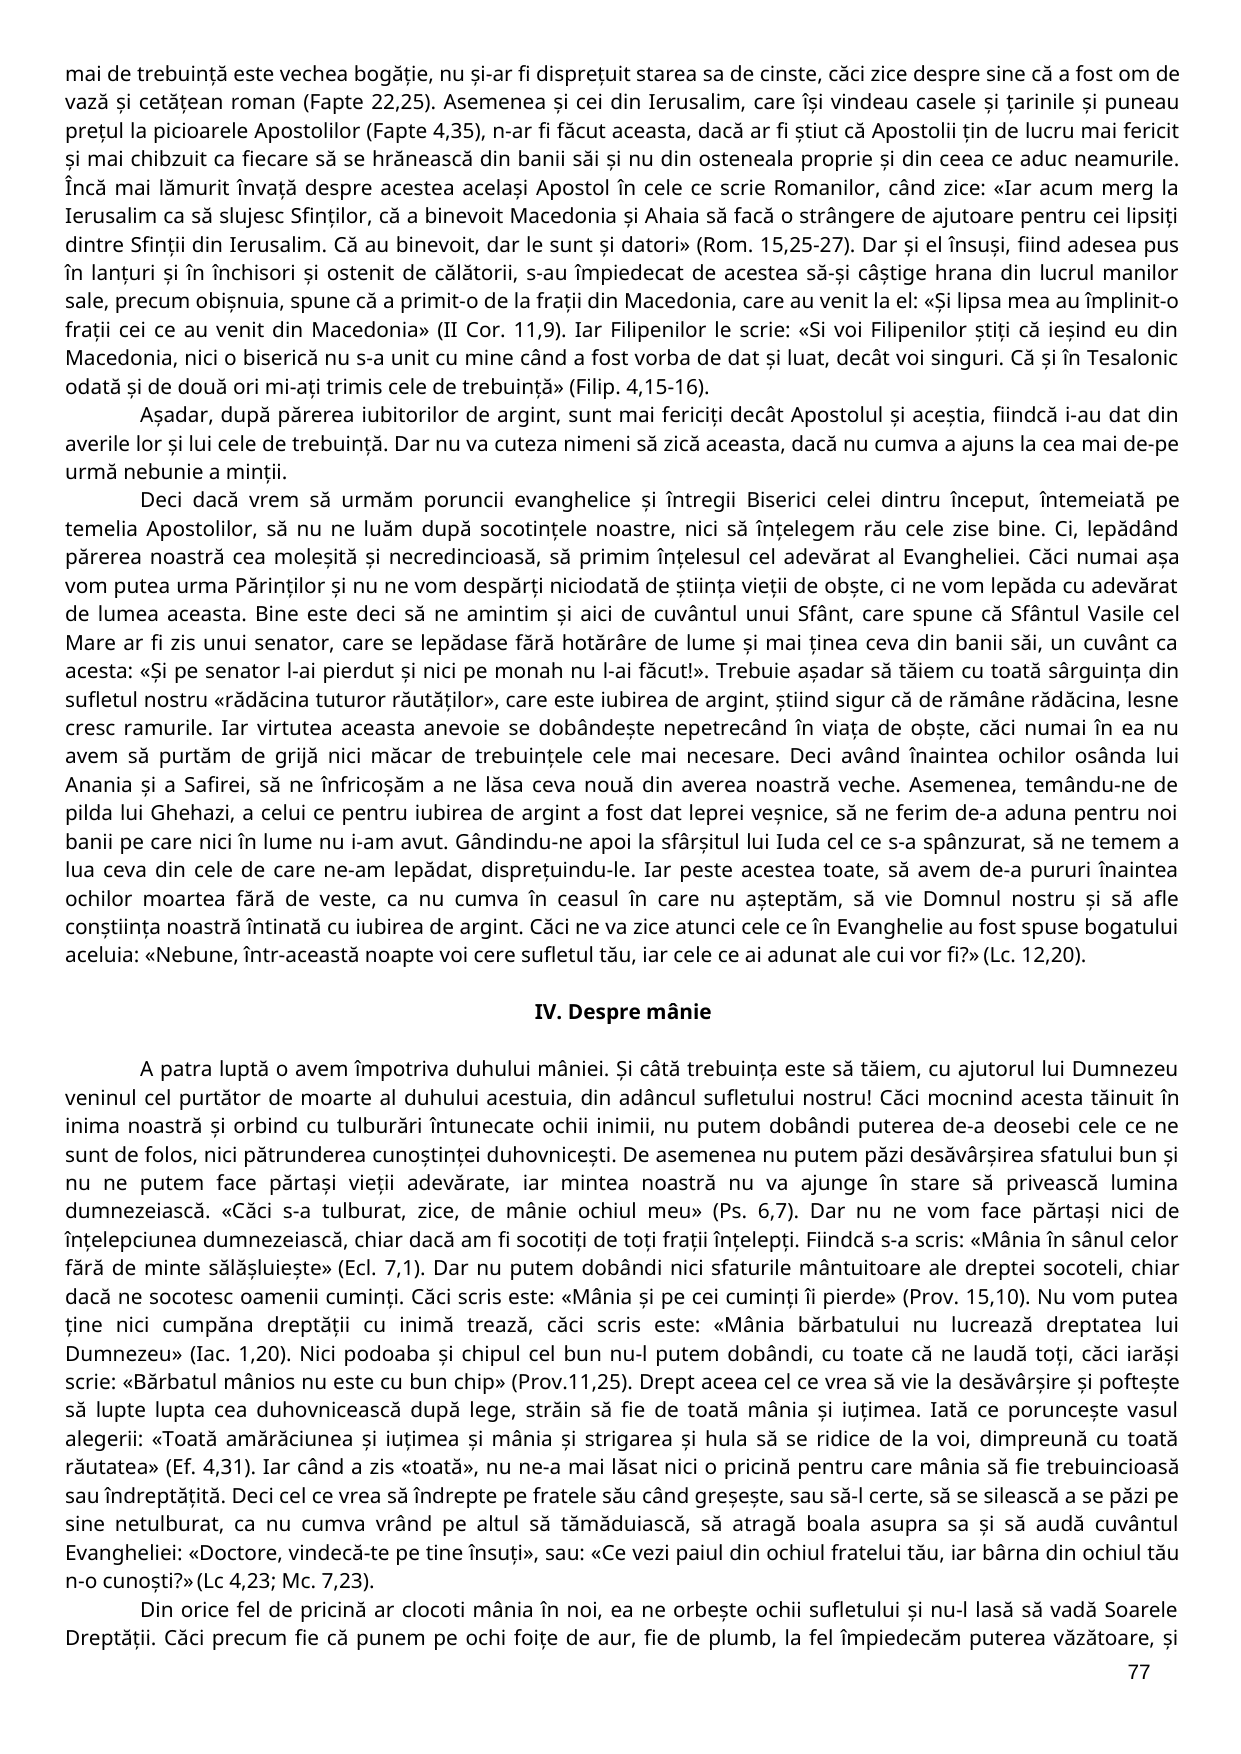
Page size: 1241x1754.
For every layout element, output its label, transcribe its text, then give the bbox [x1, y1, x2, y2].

text Din orice fel de pricină ar clocoti mânia în noi, ea ne orbeşte ochii sufletului şi nu-l lasă să vadă Soarele Dreptăţii. Căci precum fie că punem pe ochi foiţe de aur, fie de plumb, la fel împiedecăm puterea văzătoare, şi [65, 1595, 1181, 1652]
text mai de trebuinţă este vechea bogăţie, nu şi-ar fi dispreţuit starea sa de cinste, căci zice despre sine că a fost om de vază şi cetăţean roman (Fapte 22,25). Asemenea şi cei din Ierusalim, care îşi vindeau casele şi ţarinile şi puneau preţul la picioarele Apostolilor (Fapte 4,35), n-ar fi făcut aceasta, dacă ar fi ştiut că Apostolii ţin de lucru mai fericit şi mai chibzuit ca fiecare să se hrănească din banii săi şi nu din osteneala proprie şi din ceea ce aduc neamurile. Încă mai lămurit învaţă despre acestea acelaşi Apostol în cele ce scrie Romanilor, când zice: «Iar acum merg la Ierusalim ca să slujesc Sfinţilor, că a binevoit Macedonia şi Ahaia să facă o strângere de ajutoare pentru cei lipsiţi dintre Sfinţii din Ierusalim. Că au binevoit, dar le sunt şi datori» (Rom. 15,25-27). Dar şi el însuşi, fiind adesea pus în lanţuri şi în închisori şi ostenit de călătorii, s-au împiedecat de acestea să-şi câştige hrana din lucrul manilor sale, precum obişnuia, spune că a primit-o de la fraţii din Macedonia, care au venit la el: «Şi lipsa mea au împlinit-o fraţii cei ce au venit din Macedonia» (II Cor. 11,9). Iar Filipenilor le scrie: «Si voi Filipenilor ştiţi că ieşind eu din Macedonia, nici o biserică nu s-a unit cu mine când a fost vorba de dat şi luat, decât voi singuri. Că şi în Tesalonic odată şi de două ori mi-aţi trimis cele de trebuinţă» (Filip. 4,15-16). [65, 59, 1181, 400]
text Aşadar, după părerea iubitorilor de argint, sunt mai fericiţi decât Apostolul şi aceştia, fiindcă i-au dat din averile lor şi lui cele de trebuinţă. Dar nu va cuteza nimeni să zică aceasta, dacă nu cumva a ajuns la cea mai de-pe urmă nebunie a minţii. [65, 400, 1181, 486]
text Deci dacă vrem să urmăm poruncii evanghelice şi întregii Biserici celei dintru început, întemeiată pe temelia Apostolilor, să nu ne luăm după socotinţele noastre, nici să înţelegem rău cele zise bine. Ci, lepădând părerea noastră cea moleşită şi necredincioasă, să primim înţelesul cel adevărat al Evangheliei. Căci numai aşa vom putea urma Părinţilor şi nu ne vom despărţi niciodată de ştiinţa vieţii de obşte, ci ne vom lepăda cu adevărat de lumea aceasta. Bine este deci să ne amintim şi aici de cuvântul unui Sfânt, care spune că Sfântul Vasile cel Mare ar fi zis unui senator, care se lepădase fără hotărâre de lume şi mai ţinea ceva din banii săi, un cuvânt ca acesta: «Şi pe senator l-ai pierdut şi nici pe monah nu l-ai făcut!». Trebuie aşadar să tăiem cu toată sârguinţa din sufletul nostru «rădăcina tuturor răutăţilor», care este iubirea de argint, ştiind sigur că de rămâne rădăcina, lesne cresc ramurile. Iar virtutea aceasta anevoie se dobândeşte nepetrecând în viaţa de obşte, căci numai în ea nu avem să purtăm de grijă nici măcar de trebuinţele cele mai necesare. Deci având înaintea ochilor osânda lui Anania şi a Safirei, să ne înfricoşăm a ne lăsa ceva nouă din averea noastră veche. Asemenea, temându-ne de pilda lui Ghehazi, a celui ce pentru iubirea de argint a fost dat leprei veşnice, să ne ferim de-a aduna pentru noi banii pe care nici în lume nu i-am avut. Gândindu-ne apoi la sfârşitul lui Iuda cel ce s-a spânzurat, să ne temem a lua ceva din cele de care ne-am lepădat, dispreţuindu-le. Iar peste acestea toate, să avem de-a pururi înaintea ochilor moartea fără de veste, ca nu cumva în ceasul în care nu aşteptăm, să vie Domnul nostru şi să afle conştiinţa noastră întinată cu iubirea de argint. Căci ne va zice atunci cele ce în Evanghelie au fost spuse bogatului aceluia: «Nebune, într-această noapte voi cere sufletul tău, iar cele ce ai adunat ale cui vor fi?» (Lc. 12,20). [65, 486, 1181, 969]
text A patra luptă o avem împotriva duhului mâniei. Şi câtă trebuinţa este să tăiem, cu ajutorul lui Dumnezeu veninul cel purtător de moarte al duhului acestuia, din adâncul sufletului nostru! Căci mocnind acesta tăinuit în inima noastră şi orbind cu tulburări întunecate ochii inimii, nu putem dobândi puterea de-a deosebi cele ce ne sunt de folos, nici pătrunderea cunoştinţei duhovniceşti. De asemenea nu putem păzi desăvârşirea sfatului bun şi nu ne putem face părtaşi vieţii adevărate, iar mintea noastră nu va ajunge în stare să privească lumina dumnezeiască. «Căci s-a tulburat, zice, de mânie ochiul meu» (Ps. 6,7). Dar nu ne vom face părtaşi nici de înţelepciunea dumnezeiască, chiar dacă am fi socotiţi de toţi fraţii înţelepţi. Fiindcă s-a scris: «Mânia în sânul celor fără de minte sălăşluieşte» (Ecl. 7,1). Dar nu putem dobândi nici sfaturile mântuitoare ale dreptei socoteli, chiar dacă ne socotesc oamenii cuminţi. Căci scris este: «Mânia şi pe cei cuminţi îi pierde» (Prov. 15,10). Nu vom putea ţine nici cumpăna dreptăţii cu inimă trează, căci scris este: «Mânia bărbatului nu lucrează dreptatea lui Dumnezeu» (Iac. 1,20). Nici podoaba şi chipul cel bun nu-l putem dobândi, cu toate că ne laudă toţi, căci iarăşi scrie: «Bărbatul mânios nu este cu bun chip» (Prov.11,25). Drept aceea cel ce vrea să vie la desăvârşire şi pofteşte să lupte lupta cea duhovnicească după lege, străin să fie de toată mânia şi iuţimea. Iată ce porunceşte vasul alegerii: «Toată amărăciunea şi iuţimea şi mânia şi strigarea şi hula să se ridice de la voi, dimpreună cu toată răutatea» (Ef. 4,31). Iar când a zis «toată», nu ne-a mai lăsat nici o pricină pentru care mânia să fie trebuincioasă sau îndreptăţită. Deci cel ce vrea să îndrepte pe fratele său când greşeşte, sau să-l certe, să se silească a se păzi pe sine netulburat, ca nu cumva vrând pe altul să tămăduiască, să atragă boala asupra sa şi să audă cuvântul Evangheliei: «Doctore, vindecă-te pe tine însuţi», sau: «Ce vezi paiul din ochiul fratelui tău, iar bârna din ochiul tău n-o cunoşti?» (Lc 4,23; Mc. 7,23). [65, 1054, 1181, 1595]
text IV. Despre mânie [65, 997, 1181, 1026]
